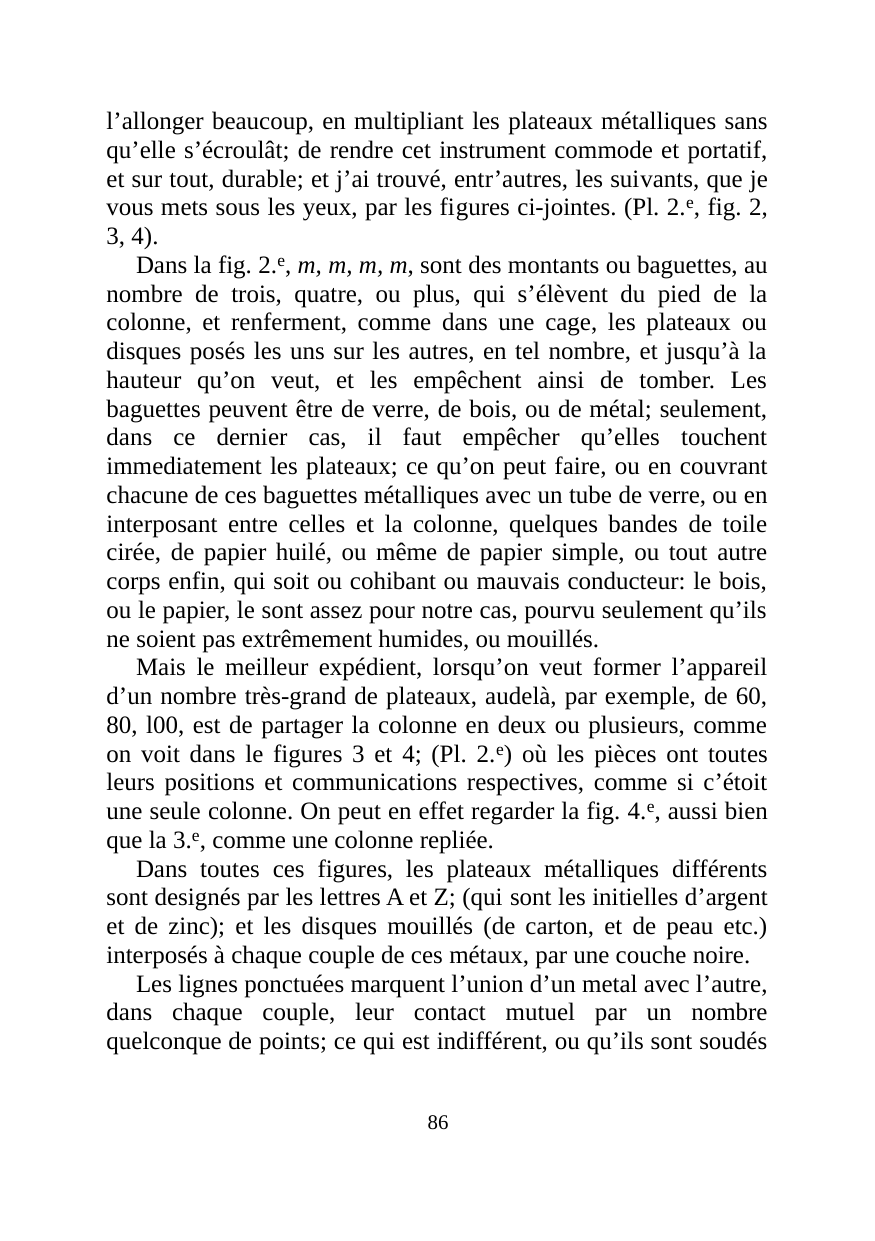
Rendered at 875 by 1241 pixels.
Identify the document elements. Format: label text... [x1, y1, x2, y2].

text Dans toutes ces figures, les plateaux métalliques différents sont designés par les lettres A et Z; (qui sont les initielles d’argent et de zinc); et les disques mouillés (de carton, et de peau etc.) interposés à chaque couple de ces métaux, par une couche noire. [106, 854, 768, 969]
text Les lignes ponctuées marquent l’union d’un metal avec l’autre, dans chaque couple, leur contact mutuel par un nombre quelconque de points; ce qui est indifférent, ou qu’ils sont soudés [106, 969, 768, 1055]
text Mais le meilleur expédient, lorsqu’on veut former l’appareil d’un nombre très-grand de plateaux, audelà, par exemple, de 60, 80, l00, est de partager la colonne en deux ou plusieurs, comme on voit dans le figures 3 et 4; (Pl. 2.e) où les pièces ont toutes leurs positions et communications respectives, comme si c’étoit une seule colonne. On peut en effet regarder la fig. 4.e, aussi bien que la 3.e, comme une colonne repliée. [106, 652, 768, 854]
text l’allonger beaucoup, en multipliant les plateaux métalliques sans qu’elle s’écroulât; de rendre cet instrument commode et portatif, et sur tout, durable; et j’ai trouvé, entr’autres, les suivants, que je vous mets sous les yeux, par les figures ci-jointes. (Pl. 2.e, fig. 2, 3, 4). [106, 106, 768, 250]
text Dans la fig. 2.e, m, m, m, m, sont des montants ou baguettes, au nombre de trois, quatre, ou plus, qui s’élèvent du pied de la colonne, et renferment, comme dans une cage, les plateaux ou disques posés les uns sur les autres, en tel nombre, et jusqu’à la hauteur qu’on veut, et les empêchent ainsi de tomber. Les baguettes peuvent être de verre, de bois, ou de métal; seulement, dans ce dernier cas, il faut empêcher qu’elles touchent immediatement les plateaux; ce qu’on peut faire, ou en couvrant chacune de ces baguettes métalliques avec un tube de verre, ou en interposant entre celles et la colonne, quelques bandes de toile cirée, de papier huilé, ou même de papier simple, ou tout autre corps enfin, qui soit ou cohibant ou mauvais conducteur: le bois, ou le papier, le sont assez pour notre cas, pourvu seulement qu’ils ne soient pas extrêmement humides, ou mouillés. [106, 250, 768, 652]
